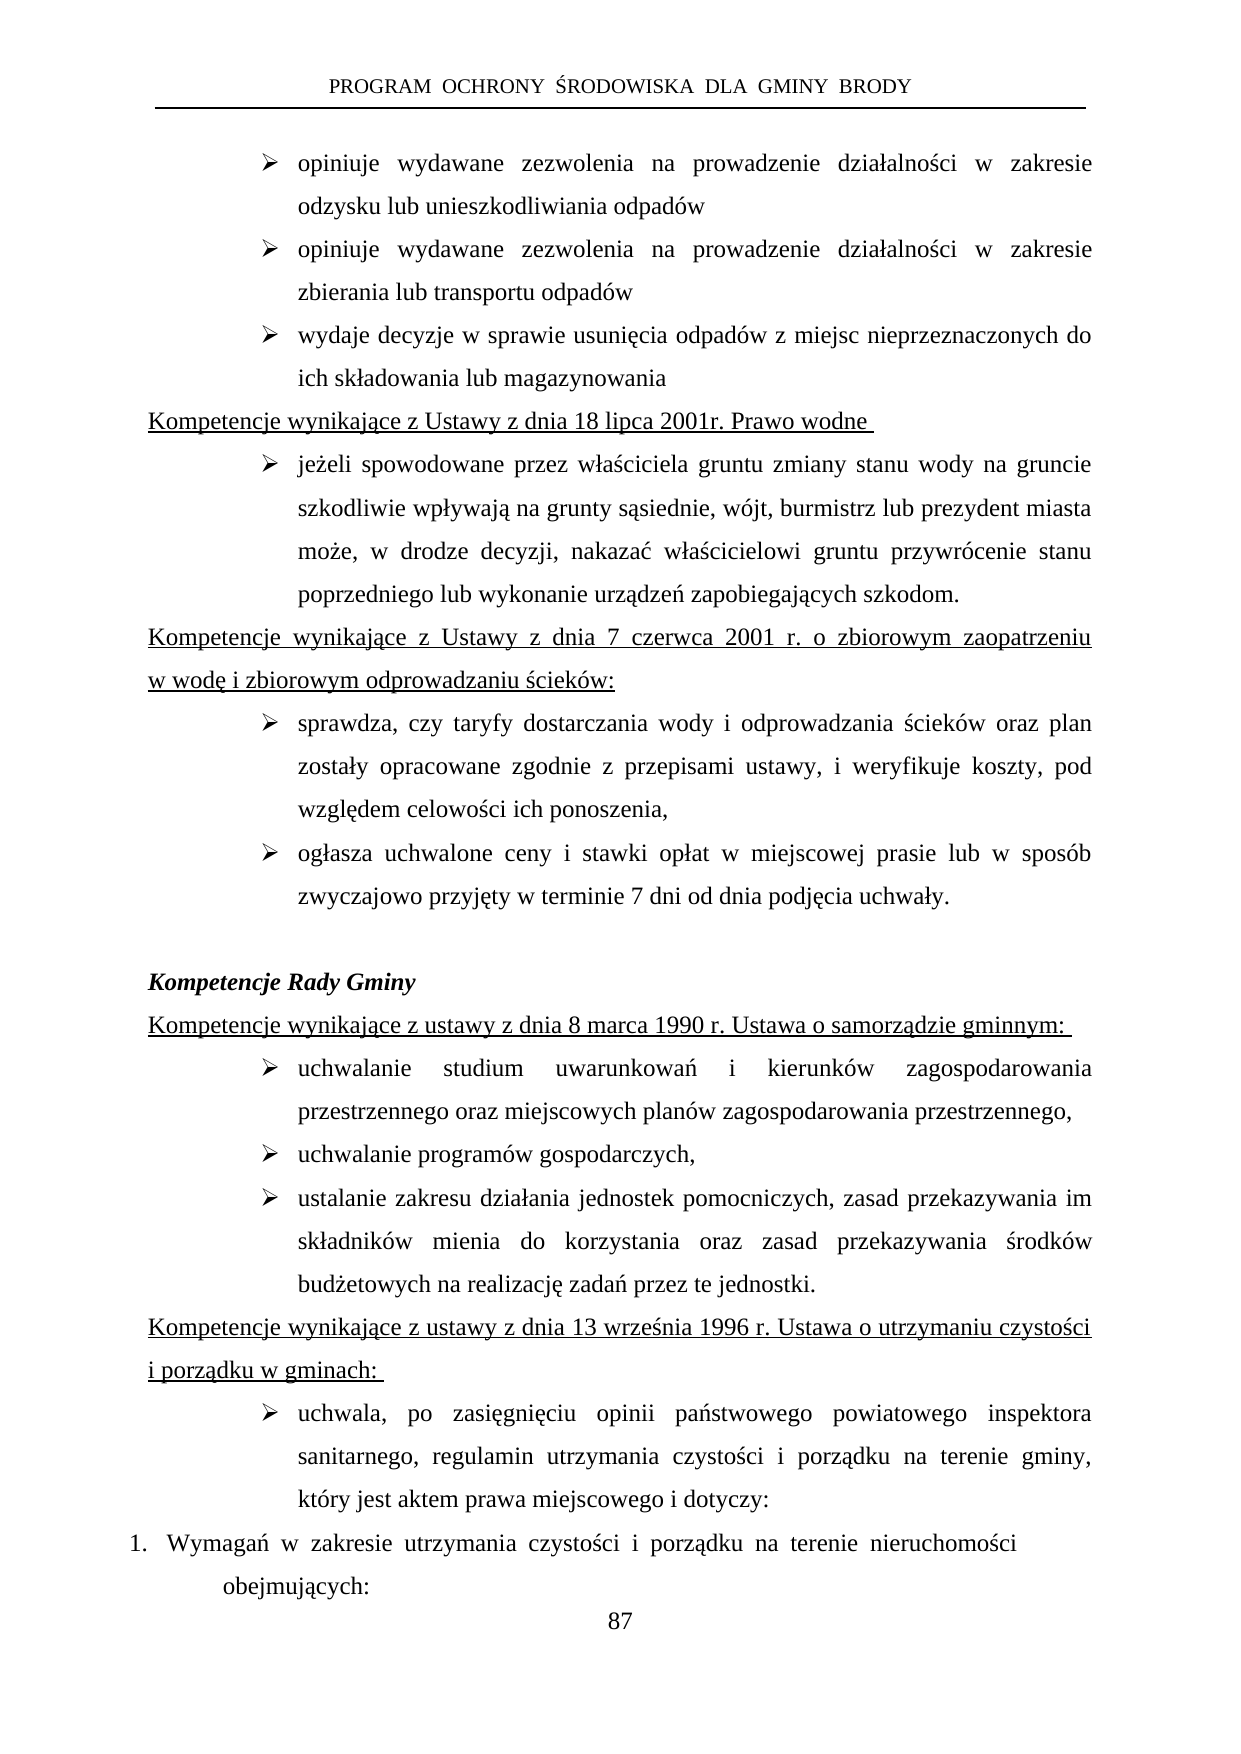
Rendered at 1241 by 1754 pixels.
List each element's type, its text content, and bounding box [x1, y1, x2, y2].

list sprawdza, czy taryfy dostarczania wody i odprowadzania ścieków oraz plan zostały opracowane zgodnie z przepisami ustawy, i weryfikuje koszty, pod względem celowości ich ponoszenia, [260, 708, 1093, 823]
list Wymagań w zakresie utrzymania czystości i porządku na terenie nieruchomości obejmujących: [129, 1528, 1018, 1599]
list jeżeli spowodowane przez właściciela gruntu zmiany stanu wody na gruncie szkodliwie wpływają na grunty sąsiednie, wójt, burmistrz lub prezydent miasta może, w drodze decyzji, nakazać właścicielowi gruntu przywrócenie stanu poprzedniego lub wykonanie urządzeń zapobiegających szkodom. [260, 449, 1093, 608]
list uchwalanie studium uwarunkowań i kierunków zagospodarowania przestrzennego oraz miejscowych planów zagospodarowania przestrzennego, [260, 1053, 1093, 1125]
text Kompetencje wynikające z ustawy z dnia 8 marca 1990 r. Ustawa o samorządzie gminnym: [148, 1010, 1093, 1039]
list wydaje decyzje w sprawie usunięcia odpadów z miejsc nieprzeznaczonych do ich składowania lub magazynowania [260, 320, 1093, 392]
text Kompetencje wynikające z ustawy z dnia 13 września 1996 r. Ustawa o utrzymaniu czystości i porządku w gminach: [148, 1312, 1093, 1384]
list opiniuje wydawane zezwolenia na prowadzenie działalności w zakresie zbierania lub transportu odpadów [260, 234, 1093, 306]
text Kompetencje wynikające z Ustawy z dnia 18 lipca 2001r. Prawo wodne [148, 406, 1093, 435]
text Kompetencje Rady Gminy [148, 967, 1093, 996]
list opiniuje wydawane zezwolenia na prowadzenie działalności w zakresie odzysku lub unieszkodliwiania odpadów [260, 148, 1093, 219]
text Kompetencje wynikające z Ustawy z dnia 7 czerwca 2001 r. o zbiorowym zaopatrzeniu w wodę i zbiorowym odprowadzaniu ścieków: [148, 622, 1093, 694]
list ustalanie zakresu działania jednostek pomocniczych, zasad przekazywania im składników mienia do korzystania oraz zasad przekazywania środków budżetowych na realizację zadań przez te jednostki. [260, 1183, 1093, 1298]
list uchwalanie programów gospodarczych, [260, 1139, 1093, 1168]
list ogłasza uchwalone ceny i stawki opłat w miejscowej prasie lub w sposób zwyczajowo przyjęty w terminie 7 dni od dnia podjęcia uchwały. [260, 838, 1093, 909]
list uchwala, po zasięgnięciu opinii państwowego powiatowego inspektora sanitarnego, regulamin utrzymania czystości i porządku na terenie gminy, który jest aktem prawa miejscowego i dotyczy: [260, 1398, 1093, 1513]
